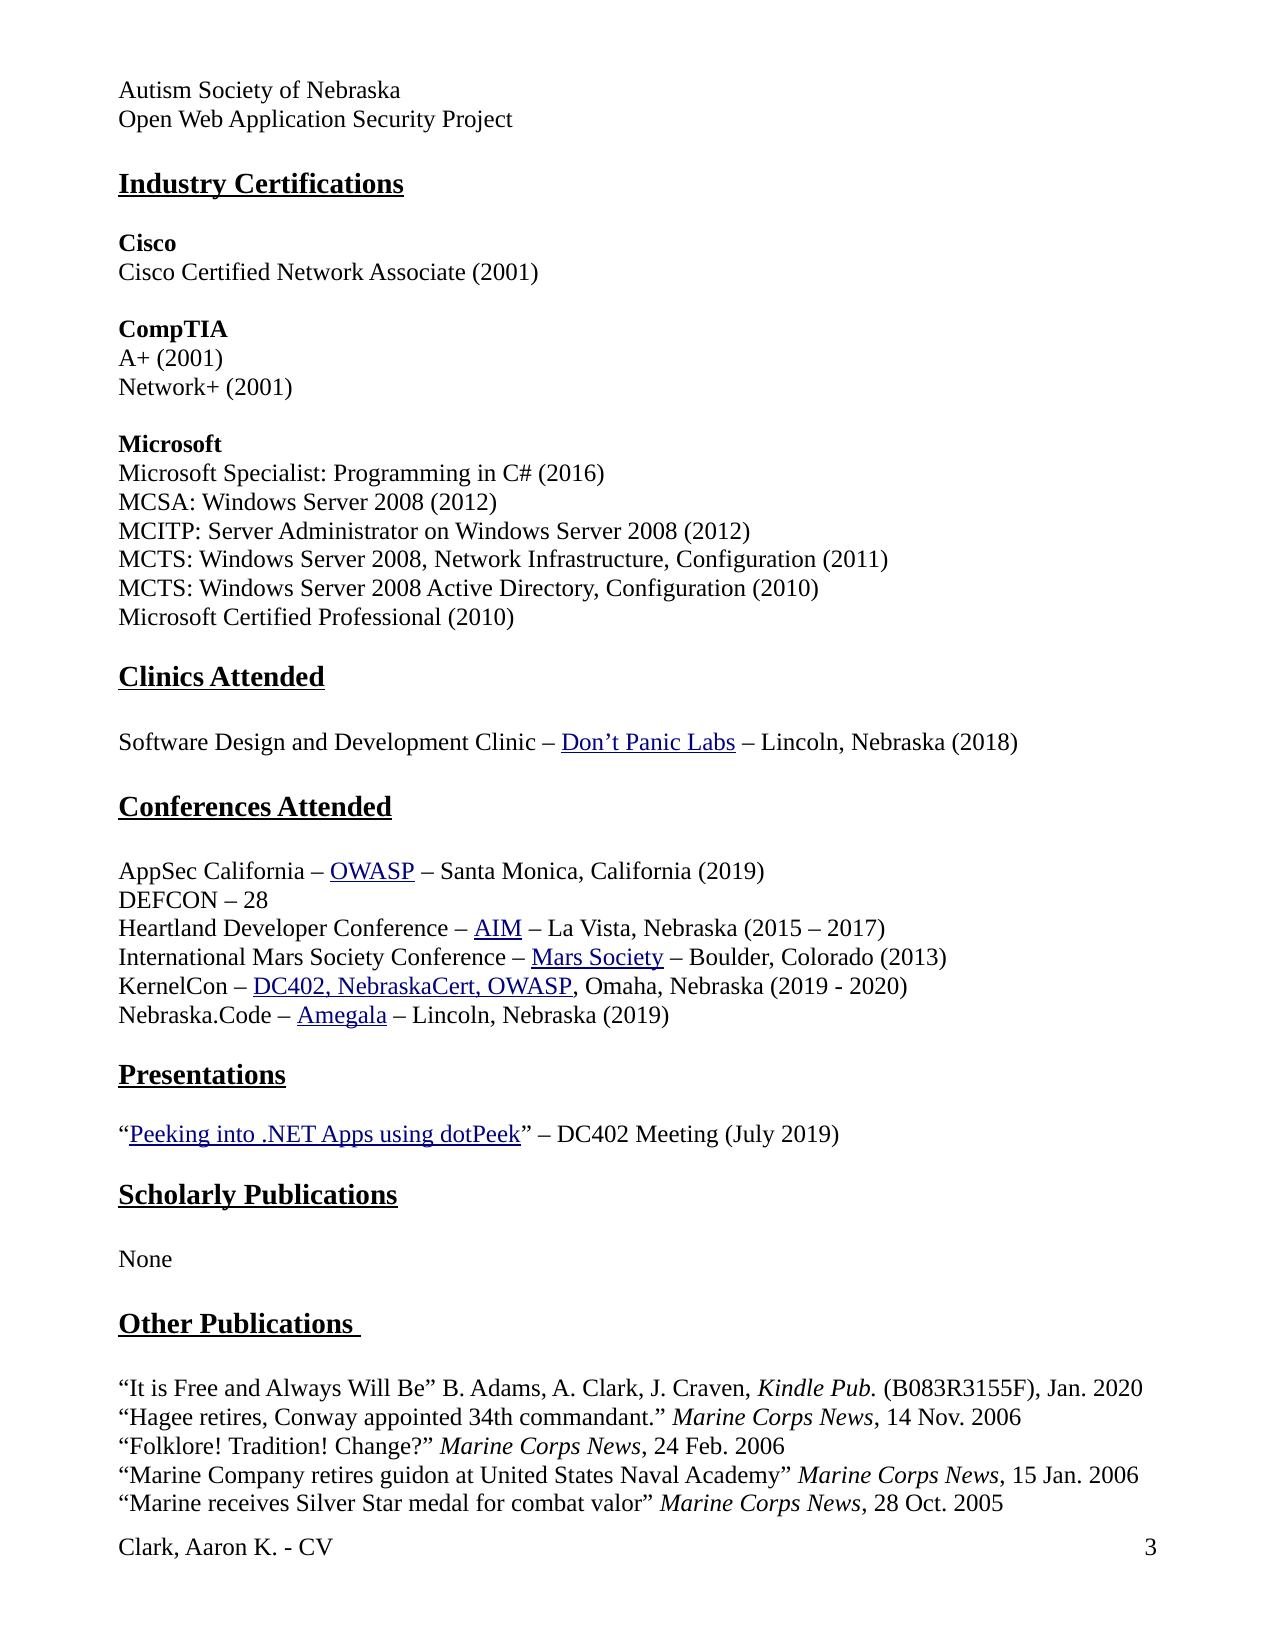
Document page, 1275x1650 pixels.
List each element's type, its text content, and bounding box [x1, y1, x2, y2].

text AppSec California – OWASP – Santa Monica, California (2019) [118, 856, 1157, 885]
text Industry Certifications [118, 166, 1157, 199]
text Other Publications [118, 1306, 1157, 1373]
text MCTS: Windows Server 2008, Network Infrastructure, Configuration (2011) [118, 544, 1157, 573]
text Network+ (2001) [118, 372, 1157, 401]
text Software Design and Development Clinic – Don’t Panic Labs – Lincoln, Nebraska (2018) [118, 727, 1157, 755]
text DEFCON – 28 [118, 885, 1157, 913]
text “Peeking into .NET Apps using dotPeek” – DC402 Meeting (July 2019) [118, 1119, 1157, 1148]
text None [118, 1244, 1157, 1273]
text “Folklore! Tradition! Change?” Marine Corps News, 24 Feb. 2006 [118, 1431, 1157, 1460]
text MCITP: Server Administrator on Windows Server 2008 (2012) [118, 516, 1157, 544]
text MCTS: Windows Server 2008 Active Directory, Configuration (2010) [118, 573, 1157, 602]
text CompTIA [118, 314, 1157, 343]
text “Marine receives Silver Star medal for combat valor” Marine Corps News, 28 Oct. 2005 [118, 1488, 1157, 1517]
text Clinics Attended [118, 659, 1157, 693]
text Microsoft Specialist: Programming in C# (2016) [118, 458, 1157, 487]
text Scholarly Publications [118, 1177, 1157, 1211]
text Microsoft [118, 429, 1157, 458]
text Autism Society of Nebraska [118, 75, 1157, 104]
text Microsoft Certified Professional (2010) [118, 602, 1157, 631]
text Conferences Attended [118, 789, 1157, 822]
text “Marine Company retires guidon at United States Naval Academy” Marine Corps News, 15 Jan. 2006 [118, 1460, 1157, 1488]
text International Mars Society Conference – Mars Society – Boulder, Colorado (2013) KernelCon – DC402, NebraskaCert, OWASP, Omaha, Nebraska (2019 - 2020) Nebraska.Code – Amegala – Lincoln, Nebraska (2019) [118, 942, 1157, 1028]
text MCSA: Windows Server 2008 (2012) [118, 487, 1157, 516]
text A+ (2001) [118, 343, 1157, 372]
text Open Web Application Security Project [118, 104, 1157, 132]
text “It is Free and Always Will Be” B. Adams, A. Clark, J. Craven, Kindle Pub. (B083R3155F), Jan. 2020 [118, 1373, 1157, 1402]
text “Hagee retires, Conway appointed 34th commandant.” Marine Corps News, 14 Nov. 2006 [118, 1402, 1157, 1431]
text Cisco Certified Network Associate (2001) [118, 257, 1157, 286]
text Presentations [118, 1057, 1157, 1091]
text Cisco [118, 228, 1157, 257]
text Heartland Developer Conference – AIM – La Vista, Nebraska (2015 – 2017) [118, 913, 1157, 942]
